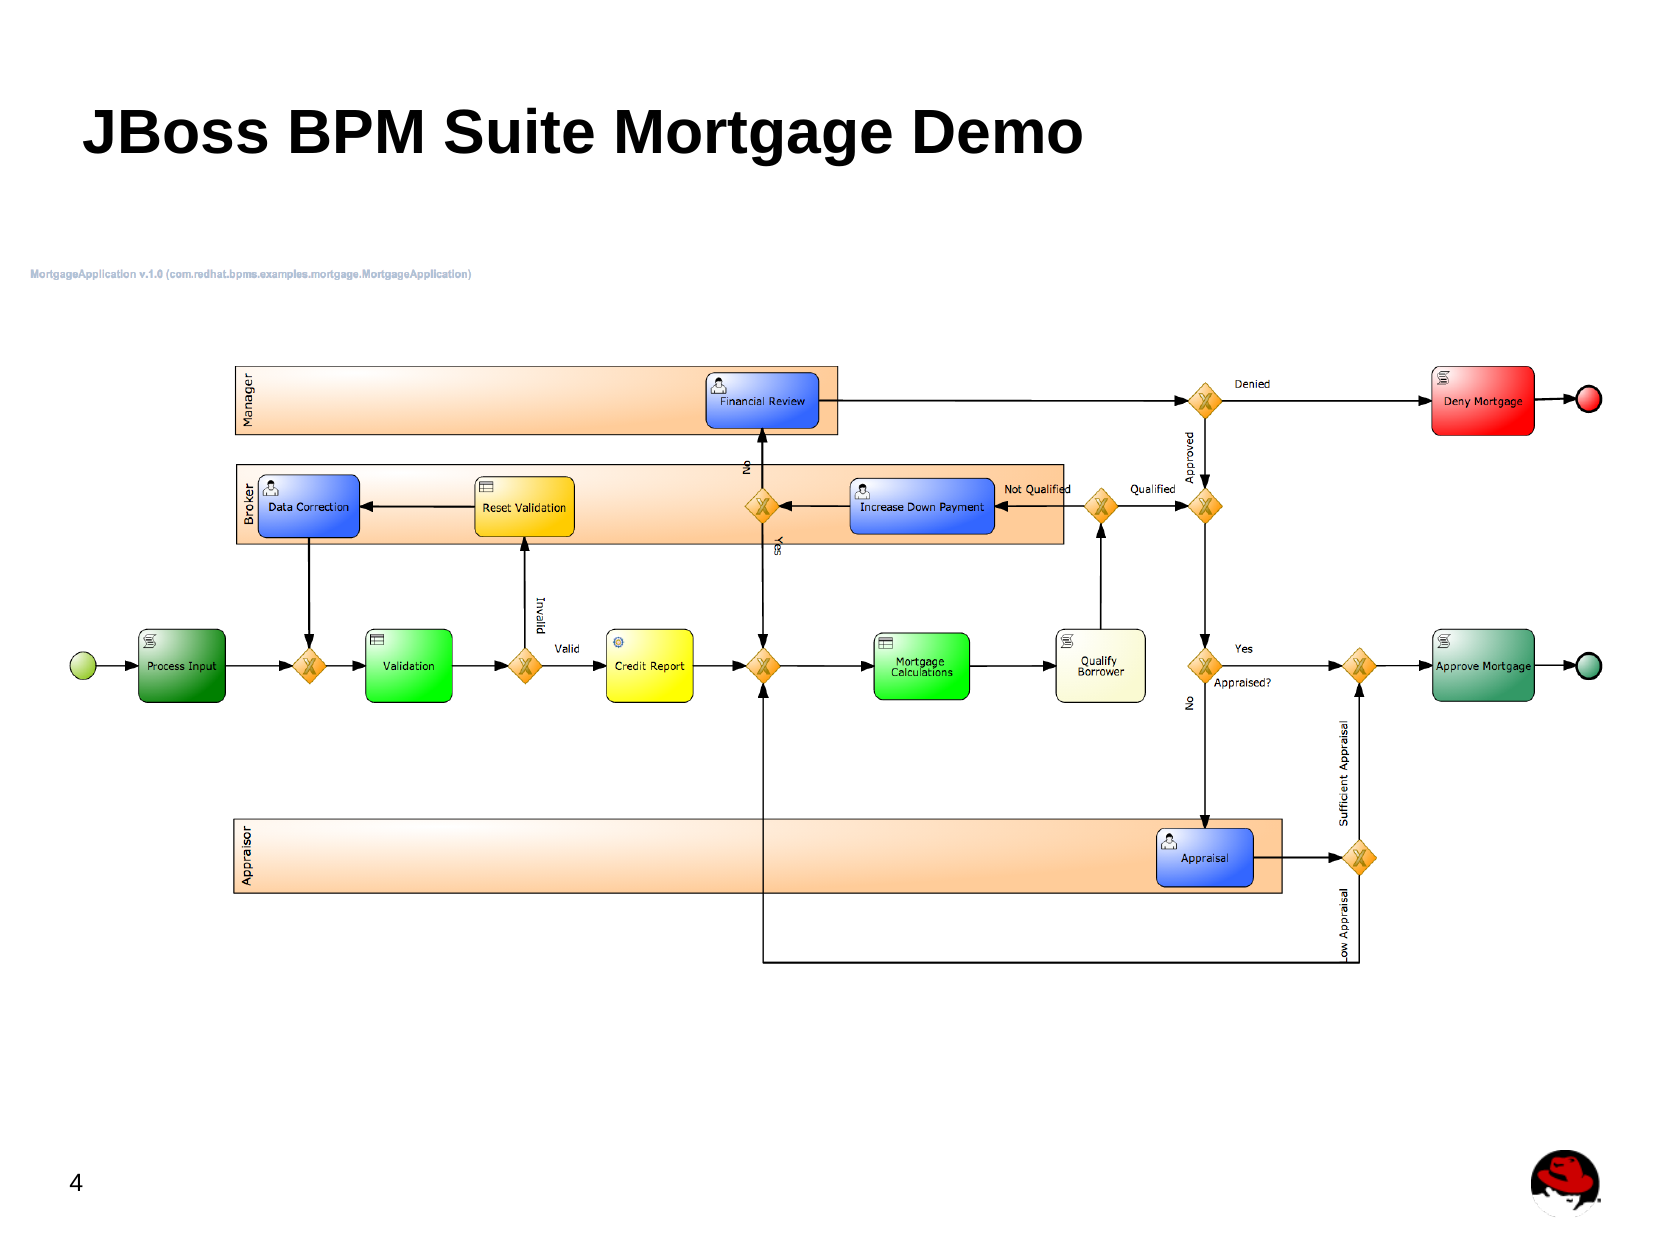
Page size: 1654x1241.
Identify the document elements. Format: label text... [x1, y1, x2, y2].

picture [1531, 1150, 1601, 1218]
title JBoss BPM Suite Mortgage Demo [82, 49, 1571, 215]
picture [25, 262, 1625, 982]
